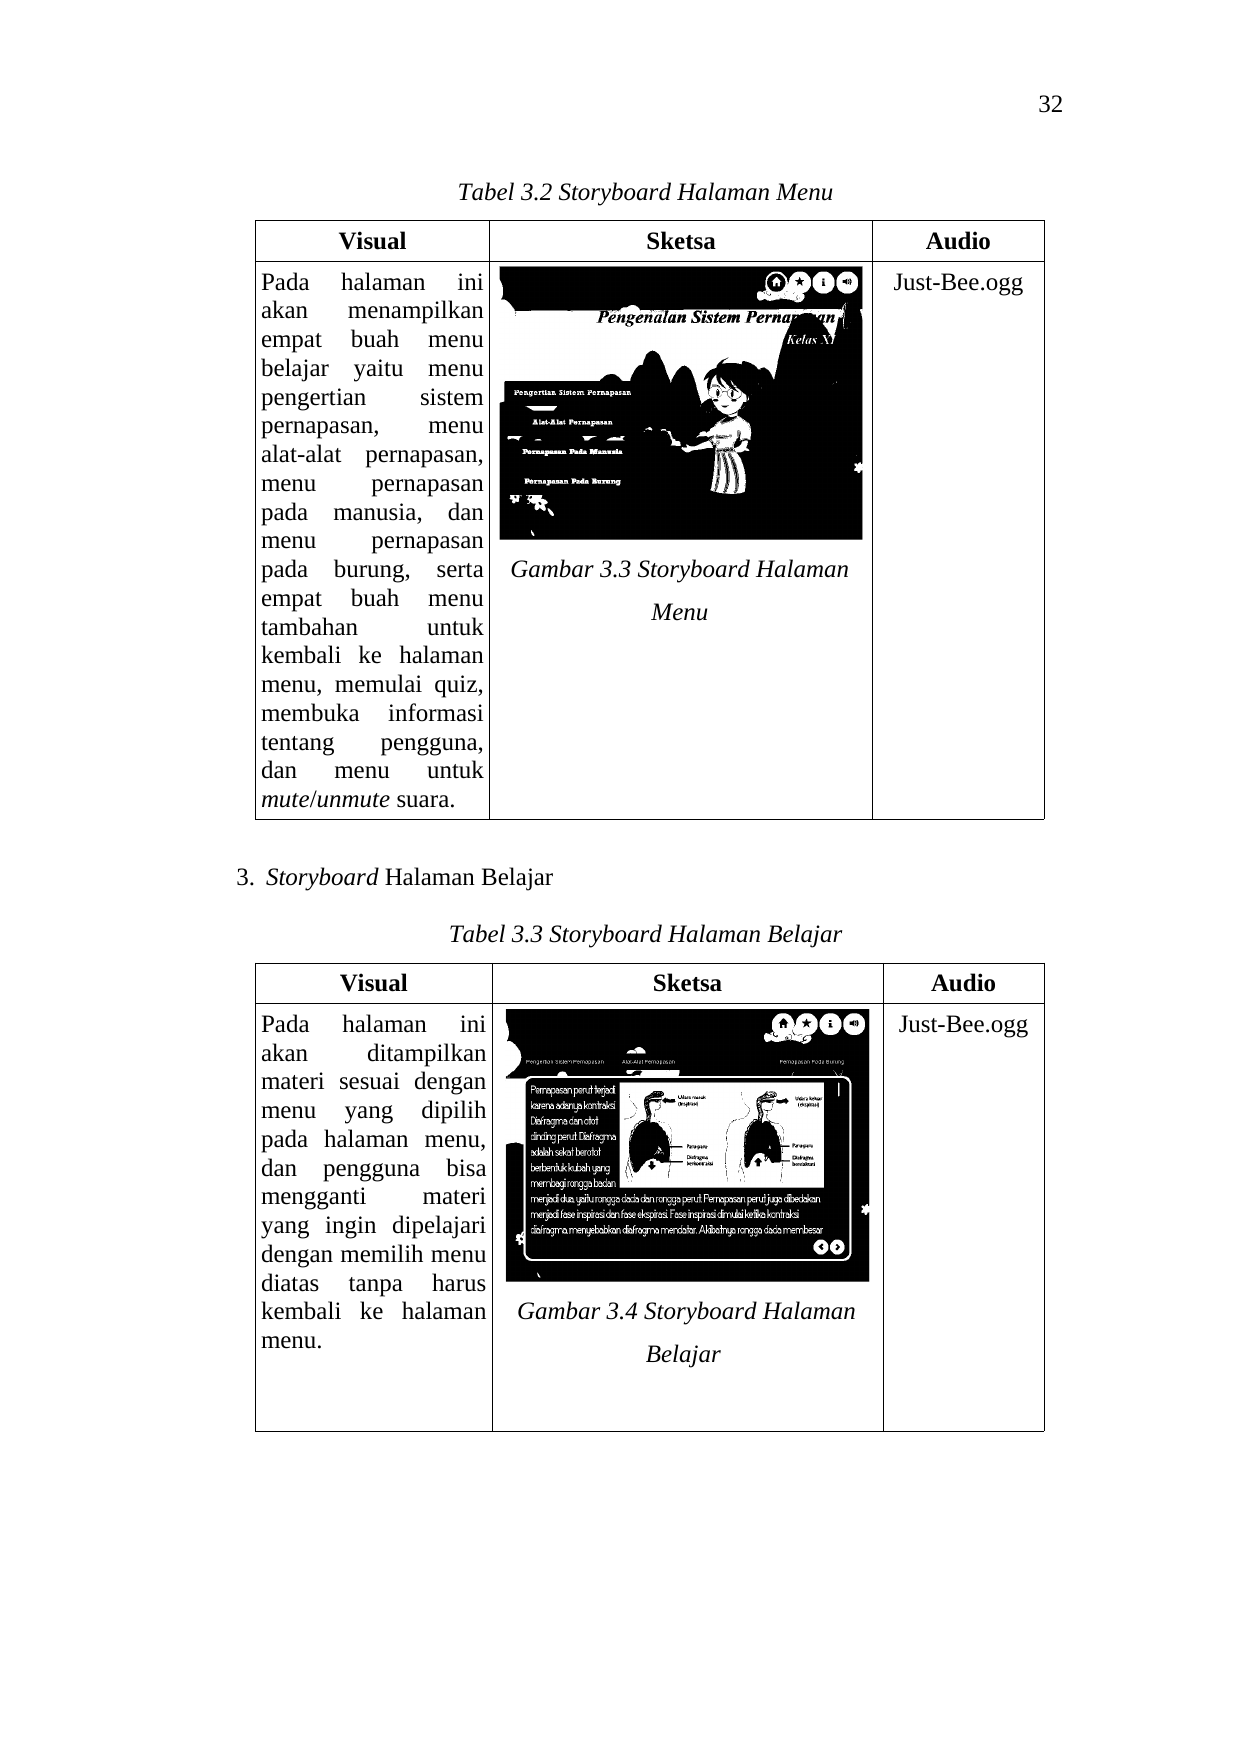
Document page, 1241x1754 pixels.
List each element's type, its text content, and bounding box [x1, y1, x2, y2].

text Tabel 3.3 Storyboard Halaman Belajar [236, 919, 1063, 948]
table_header Sketsa [490, 221, 872, 261]
table_header Visual [256, 964, 492, 1003]
table_cell Pada halaman ini akan menampilkan empat buah menu belajar yaitu menu pengertian sistem pernapasan, menu alat-alat pernapasan, menu pernapasan pada manusia, dan menu pernapasan pada burung, serta empat buah menu tambahan untuk kembali ke halaman menu, memulai quiz, membuka informasi tentang pengguna, dan menu untuk mute/unmute suara. [256, 262, 489, 819]
table_cell Pada halaman ini akan ditampilkan materi sesuai dengan menu yang dipilih pada halaman menu, dan pengguna bisa mengganti materi yang ingin dipelajari dengan memilih menu diatas tanpa harus kembali ke halaman menu. [256, 1004, 492, 1431]
table_cell Just-Bee.ogg [884, 1004, 1044, 1431]
list Storyboard Halaman Belajar [236, 862, 1063, 891]
picture [505, 1009, 870, 1282]
table_header Audio [884, 964, 1044, 1003]
table_cell Just-Bee.ogg [873, 262, 1044, 819]
text Tabel 3.2 Storyboard Halaman Menu [236, 177, 1063, 206]
table_header Audio [873, 221, 1044, 261]
table_header Sketsa [493, 964, 883, 1003]
table_cell [490, 262, 872, 819]
table_header Visual [256, 221, 489, 261]
table_cell [493, 1004, 883, 1431]
picture [499, 266, 863, 540]
